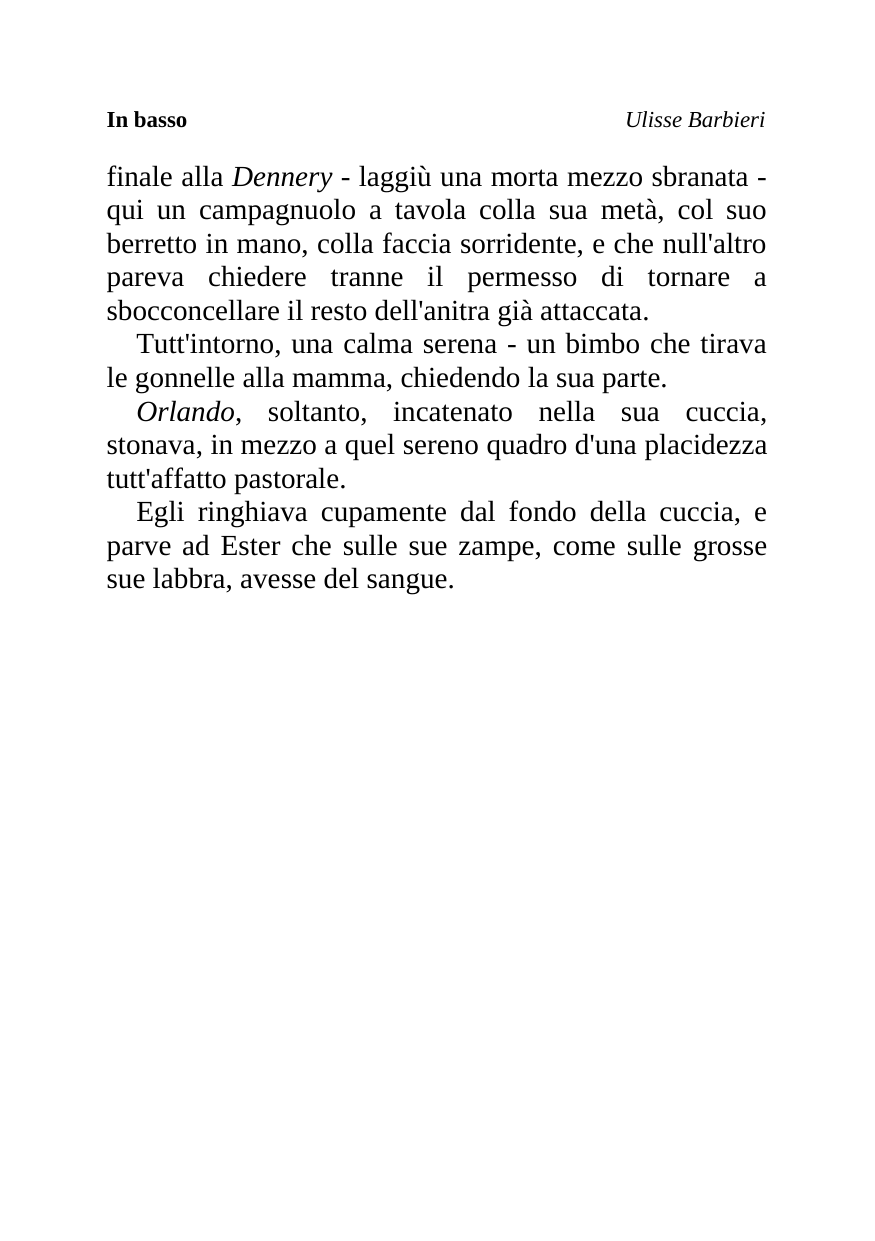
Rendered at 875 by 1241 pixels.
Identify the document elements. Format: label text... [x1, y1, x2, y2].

text finale alla Dennery - laggiù una morta mezzo sbranata - qui un campagnuolo a tavola colla sua metà, col suo berretto in mano, colla faccia sorridente, e che null'altro pareva chiedere tranne il permesso di tornare a sbocconcellare il resto dell'anitra già attaccata. [106, 159, 768, 327]
text Egli ringhiava cupamente dal fondo della cuccia, e parve ad Ester che sulle sue zampe, come sulle grosse sue labbra, avesse del sangue. [106, 494, 768, 595]
text Orlando, soltanto, incatenato nella sua cuccia, stonava, in mezzo a quel sereno quadro d'una placidezza tutt'affatto pastorale. [106, 394, 768, 494]
text Tutt'intorno, una calma serena - un bimbo che tirava le gonnelle alla mamma, chiedendo la sua parte. [106, 327, 768, 394]
